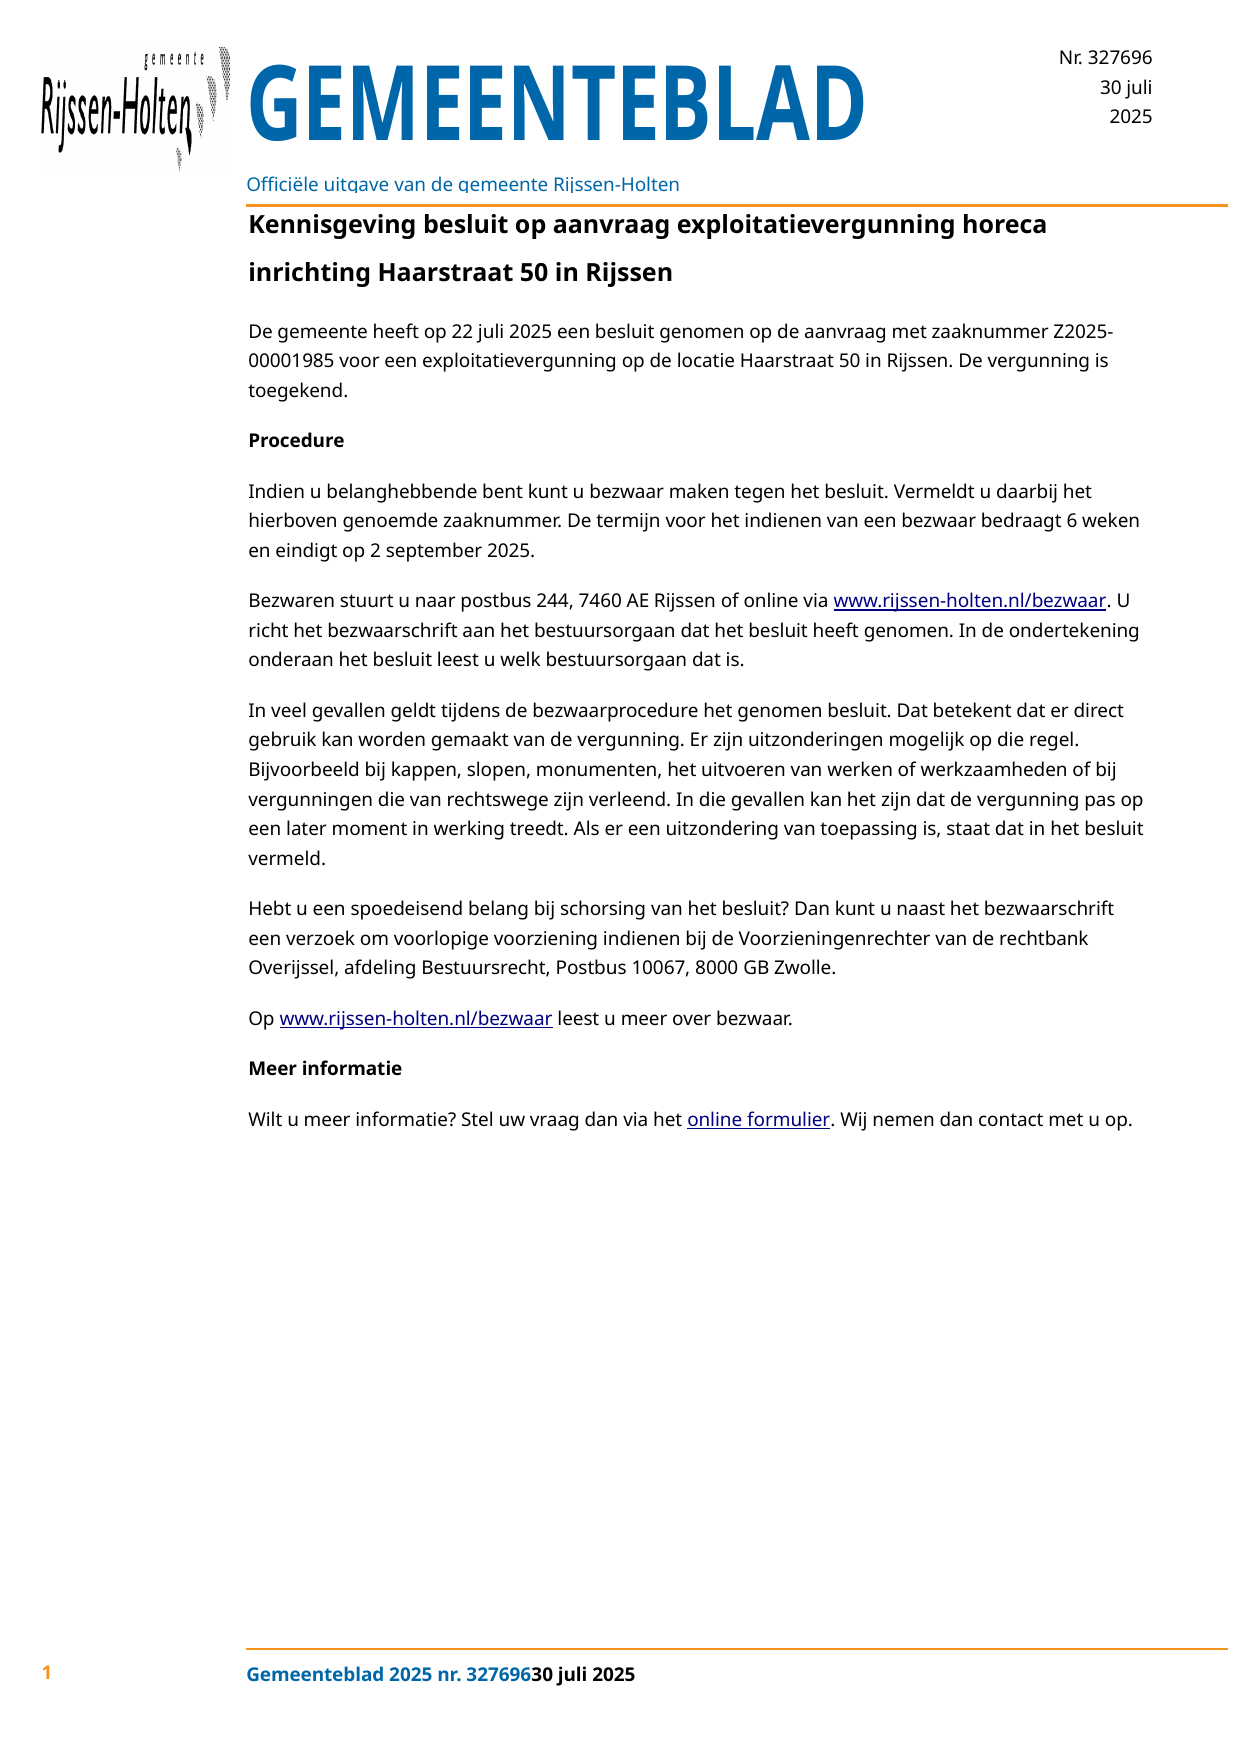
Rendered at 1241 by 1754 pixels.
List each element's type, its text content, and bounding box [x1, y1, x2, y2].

text Hebt u een spoedeisend belang bij schorsing van het besluit? Dan kunt u naast het bezwaarschrift een verzoek om voorlopige voorziening indienen bij de Voorzieningenrechter van de rechtbank Overijssel, afdeling Bestuursrecht, Postbus 10067, 8000 GB Zwolle. [248, 895, 1152, 980]
text Meer informatie [248, 1055, 1152, 1081]
text In veel gevallen geldt tijdens de bezwaarprocedure het genomen besluit. Dat betekent dat er direct gebruik kan worden gemaakt van de vergunning. Er zijn uitzonderingen mogelijk op die regel. Bijvoorbeeld bij kappen, slopen, monumenten, het uitvoeren van werken of werkzaamheden of bij vergunningen die van rechtswege zijn verleend. In die gevallen kan het zijn dat de vergunning pas op een later moment in werking treedt. Als er een uitzondering van toepassing is, staat dat in het besluit vermeld. [248, 697, 1152, 871]
text Op www.rijssen-holten.nl/bezwaar leest u meer over bezwaar. [248, 1005, 1152, 1031]
picture [41, 47, 231, 172]
text Kennisgeving besluit op aanvraag exploitatievergunning horeca inrichting Haarstraat 50 in Rijssen [248, 207, 1152, 288]
text De gemeente heeft op 22 juli 2025 een besluit genomen op de aanvraag met zaaknummer Z2025-00001985 voor een exploitatievergunning op de locatie Haarstraat 50 in Rijssen. De vergunning is toegekend. [248, 318, 1152, 403]
text Indien u belanghebbende bent kunt u bezwaar maken tegen het besluit. Vermeldt u daarbij het hierboven genoemde zaaknummer. De termijn voor het indienen van een bezwaar bedraagt 6 weken en eindigt op 2 september 2025. [248, 478, 1152, 563]
text Bezwaren stuurt u naar postbus 244, 7460 AE Rijssen of online via www.rijssen-holten.nl/bezwaar. U richt het bezwaarschrift aan het bestuursorgaan dat het besluit heeft genomen. In de ondertekening onderaan het besluit leest u welk bestuursorgaan dat is. [248, 587, 1152, 672]
text Wilt u meer informatie? Stel uw vraag dan via het online formulier. Wij nemen dan contact met u op. [248, 1106, 1152, 1132]
text Procedure [248, 427, 1152, 453]
